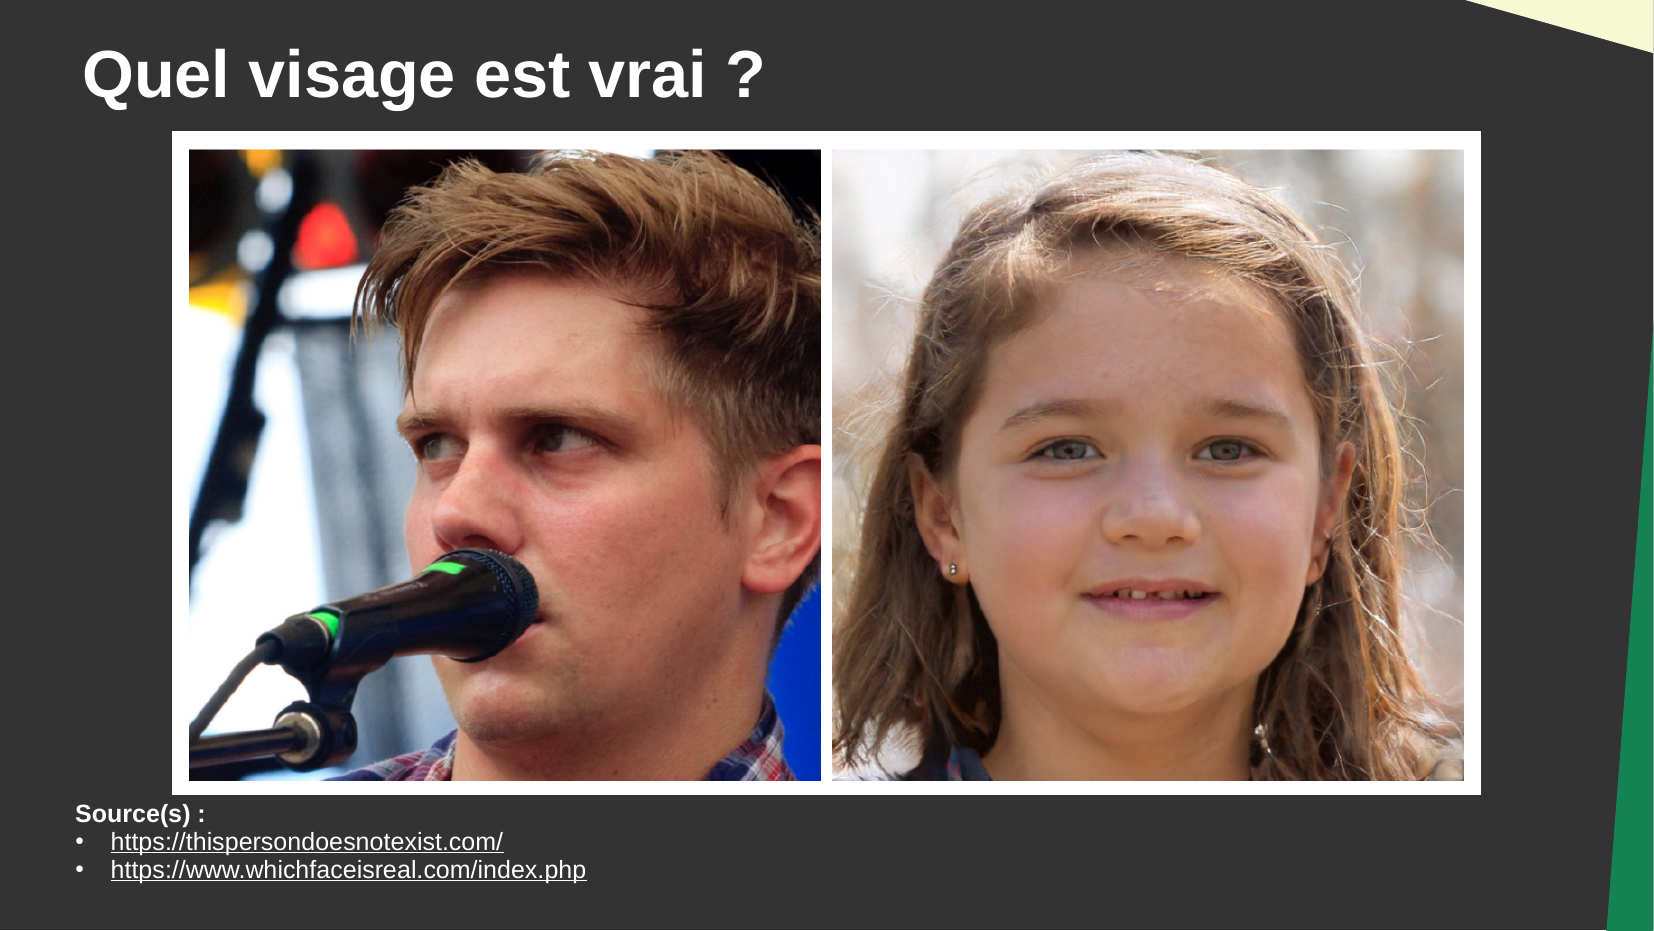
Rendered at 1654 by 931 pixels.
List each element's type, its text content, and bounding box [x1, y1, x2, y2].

title Quel visage est vrai ? [82, 37, 1619, 112]
text_box Source(s) : https://thispersondoesnotexist.com/ https://www.whichfaceisreal.com/index.php [60, 792, 1546, 919]
text_box [1606, 315, 1654, 931]
picture [172, 131, 1481, 795]
text_box [1465, 0, 1654, 54]
